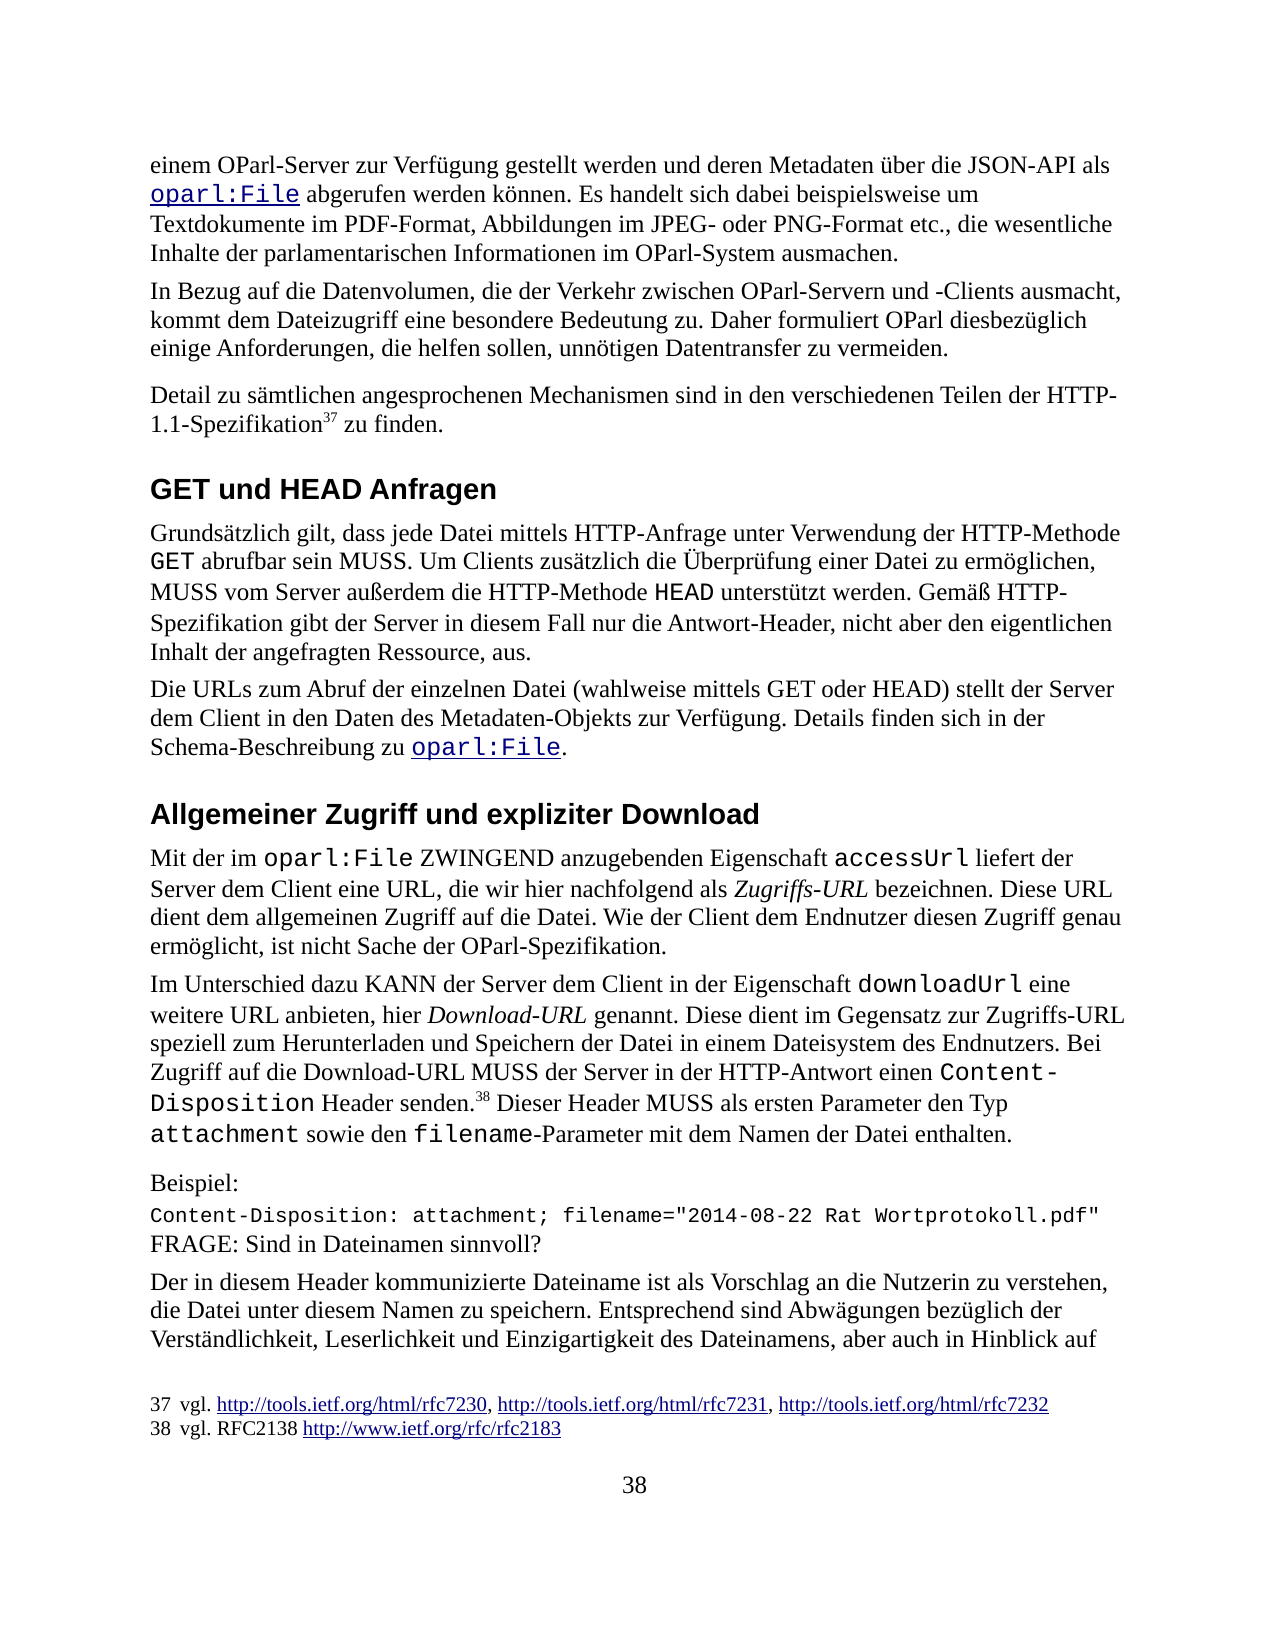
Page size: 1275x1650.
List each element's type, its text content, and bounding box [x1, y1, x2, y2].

text FRAGE: Sind in Dateinamen sinnvoll? [150, 1229, 1125, 1258]
text Grundsätzlich gilt, dass jede Datei mittels HTTP-Anfrage unter Verwendung der HTTP-Methode GET abrufbar sein MUSS. Um Clients zusätzlich die Überprüfung einer Datei zu ermöglichen, MUSS vom Server außerdem die HTTP-Methode HEAD unterstützt werden. Gemäß HTTP-Spezifikation gibt der Server in diesem Fall nur die Antwort-Header, nicht aber den eigentlichen Inhalt der angefragten Ressource, aus. [150, 518, 1125, 666]
text Im Unterschied dazu KANN der Server dem Client in der Eigenschaft downloadUrl eine weitere URL anbieten, hier Download-URL genannt. Diese dient im Gegensatz zur Zugriffs-URL speziell zum Herunterladen und Speichern der Datei in einem Dateisystem des Endnutzers. Bei Zugriff auf die Download-URL MUSS der Server in der HTTP-Antwort einen Content-Disposition Header senden. Dieser Header MUSS als ersten Parameter den Typ attachment sowie den filename-Parameter mit dem Namen der Datei enthalten. [150, 969, 1125, 1150]
text vgl. RFC2138 http://www.ietf.org/rfc/rfc2183 [150, 1416, 1125, 1440]
text Detail zu sämtlichen angesprochenen Mechanismen sind in den verschiedenen Teilen der HTTP-1.1-Spezifikation zu finden. [150, 380, 1125, 438]
text Die URLs zum Abruf der einzelnen Datei (wahlweise mittels GET oder HEAD) stellt der Server dem Client in den Daten des Metadaten-Objekts zur Verfügung. Details finden sich in der Schema-Beschreibung zu oparl:File. [150, 674, 1125, 763]
subtitle Allgemeiner Zugriff und expliziter Download [150, 797, 1125, 830]
subtitle GET und HEAD Anfragen [150, 472, 1125, 505]
text Der in diesem Header kommunizierte Dateiname ist als Vorschlag an die Nutzerin zu verstehen, die Datei unter diesem Namen zu speichern. Entsprechend sind Abwägungen bezüglich der Verständlichkeit, Leserlichkeit und Einzigartigkeit des Dateinamens, aber auch in Hinblick auf [150, 1267, 1125, 1353]
text Mit der im oparl:File ZWINGEND anzugebenden Eigenschaft accessUrl liefert der Server dem Client eine URL, die wir hier nachfolgend als Zugriffs-URL bezeichnen. Diese URL dient dem allgemeinen Zugriff auf die Datei. Wie der Client dem Endnutzer diesen Zugriff genau ermöglicht, ist nicht Sache der OParl-Spezifikation. [150, 843, 1125, 960]
text Beispiel: [150, 1168, 1125, 1196]
text In Bezug auf die Datenvolumen, die der Verkehr zwischen OParl-Servern und -Clients ausmacht, kommt dem Dateizugriff eine besondere Bedeutung zu. Daher formuliert OParl diesbezüglich einige Anforderungen, die helfen sollen, unnötigen Datentransfer zu vermeiden. [150, 276, 1125, 362]
text Content-Disposition: attachment; filename="2014-08-22 Rat Wortprotokoll.pdf" [150, 1205, 1125, 1229]
text einem OParl-Server zur Verfügung gestellt werden und deren Metadaten über die JSON-API als oparl:File abgerufen werden können. Es handelt sich dabei beispielsweise um Textdokumente im PDF-Format, Abbildungen im JPEG- oder PNG-Format etc., die wesentliche Inhalte der parlamentarischen Informationen im OParl-System ausmachen. [150, 150, 1125, 267]
text vgl. http://tools.ietf.org/html/rfc7230, http://tools.ietf.org/html/rfc7231, http://tools.ietf.org/html/rfc7232 [150, 1392, 1125, 1416]
